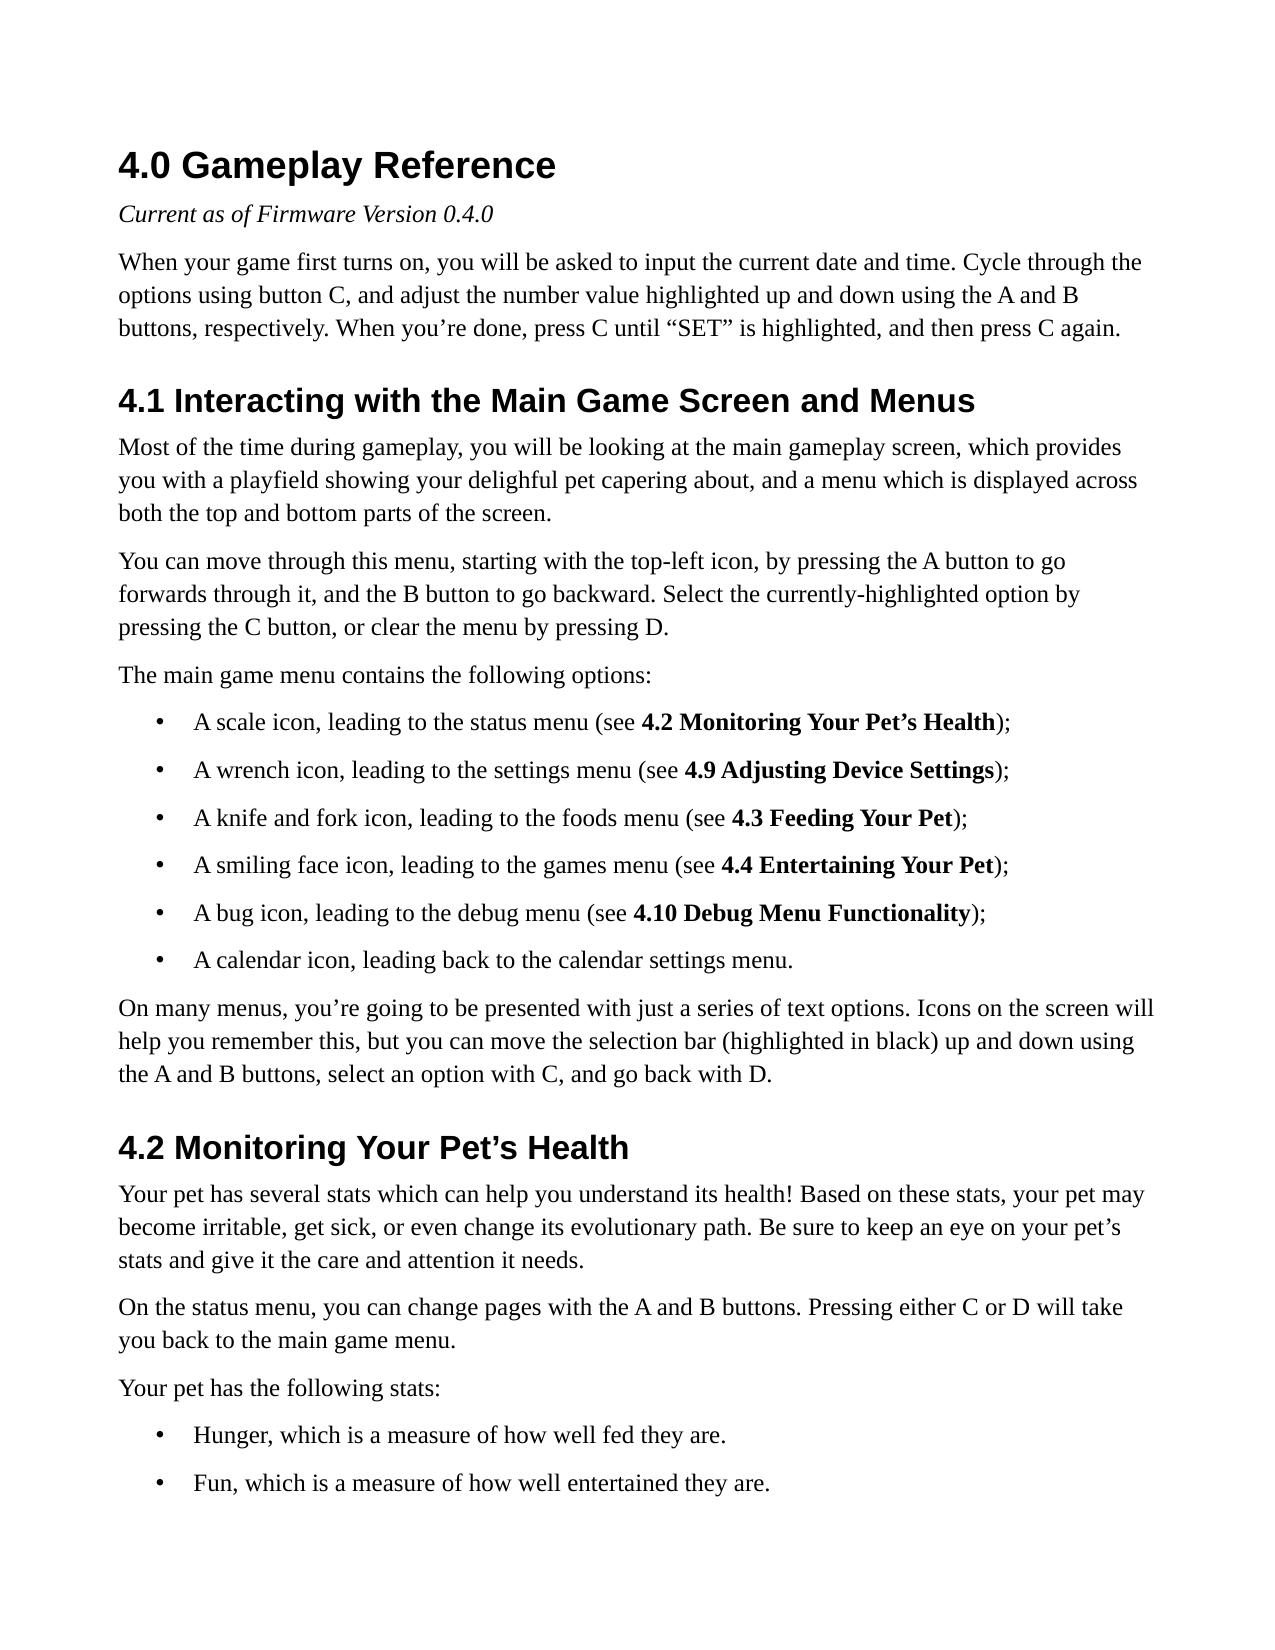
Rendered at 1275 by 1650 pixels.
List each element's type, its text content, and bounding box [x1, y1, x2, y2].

text When your game first turns on, you will be asked to input the current date and time. Cycle through the options using button C, and adjust the number value highlighted up and down using the A and B buttons, respectively. When you’re done, press C until “SET” is highlighted, and then press C again. [118, 247, 1157, 342]
text Current as of Firmware Version 0.4.0 [118, 199, 1157, 228]
text Most of the time during gameplay, you will be looking at the main gameplay screen, which provides you with a playfield showing your delighful pet capering about, and a menu which is displayed across both the top and bottom parts of the screen. [118, 432, 1157, 527]
list A calendar icon, leading back to the calendar settings menu. [156, 945, 1157, 974]
text Your pet has the following stats: [118, 1373, 1157, 1402]
subtitle 4.0 Gameplay Reference [118, 143, 1157, 187]
list A knife and fork icon, leading to the foods menu (see 4.3 Feeding Your Pet); [156, 803, 1157, 831]
list Fun, which is a measure of how well entertained they are. [156, 1468, 1157, 1497]
text On the status menu, you can change pages with the A and B buttons. Pressing either C or D will take you back to the main game menu. [118, 1292, 1157, 1354]
list A scale icon, leading to the status menu (see 4.2 Monitoring Your Pet’s Health); [156, 707, 1157, 736]
list A wrench icon, leading to the settings menu (see 4.9 Adjusting Device Settings); [156, 755, 1157, 784]
text Your pet has several stats which can help you understand its health! Based on these stats, your pet may become irritable, get sick, or even change its evolutionary path. Be sure to keep an eye on your pet’s stats and give it the care and attention it needs. [118, 1179, 1157, 1273]
list Hunger, which is a measure of how well fed they are. [156, 1421, 1157, 1449]
text You can move through this menu, starting with the top-left icon, by pressing the A button to go forwards through it, and the B button to go backward. Select the currently-highlighted option by pressing the C button, or clear the menu by pressing D. [118, 546, 1157, 641]
text On many menus, you’re going to be presented with just a series of text options. Icons on the screen will help you remember this, but you can move the selection bar (highlighted in black) up and down using the A and B buttons, select an option with C, and go back with D. [118, 993, 1157, 1088]
list A smiling face icon, leading to the games menu (see 4.4 Entertaining Your Pet); [156, 850, 1157, 879]
subtitle 4.1 Interacting with the Main Game Screen and Menus [118, 381, 1157, 420]
subtitle 4.2 Monitoring Your Pet’s Health [118, 1127, 1157, 1166]
list A bug icon, leading to the debug menu (see 4.10 Debug Menu Functionality); [156, 898, 1157, 927]
text The main game menu contains the following options: [118, 660, 1157, 688]
